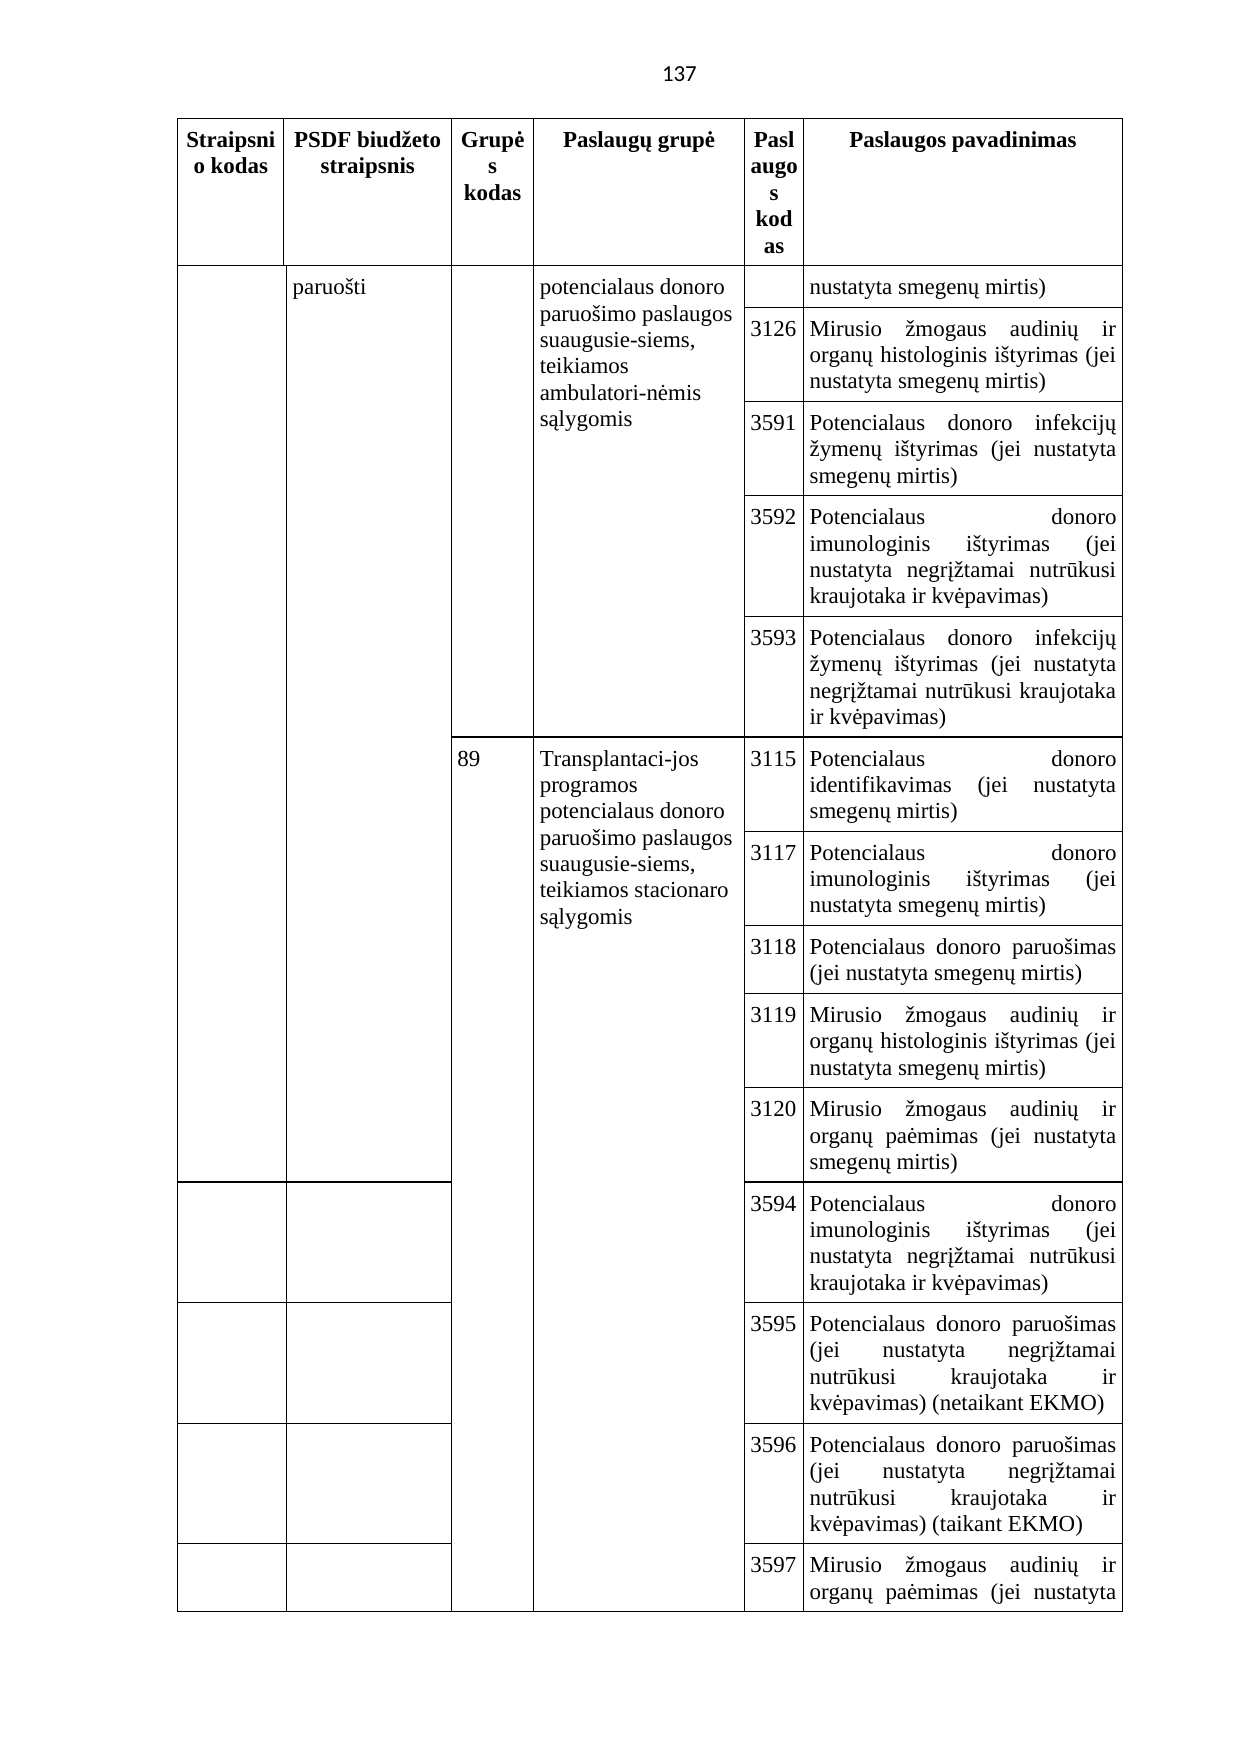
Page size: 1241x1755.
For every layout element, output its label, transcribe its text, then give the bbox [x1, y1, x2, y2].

table_cell Mirusio žmogaus audinių ir organų paėmimas (jei nustatyta smegenų mirtis) [804, 1088, 1122, 1181]
table_cell 3593 [745, 617, 803, 736]
table_cell Potencialaus donoro imunologinis ištyrimas (jei nustatyta negrįžtamai nutrūkusi kraujotaka ir kvėpavimas) [804, 496, 1122, 616]
table_cell Mirusio žmogaus audinių ir organų histologinis ištyrimas (jei nustatyta smegenų mirtis) [804, 308, 1122, 401]
table_cell 3120 [745, 1088, 803, 1181]
table_cell [287, 1424, 451, 1543]
table_cell [287, 1183, 451, 1302]
table_cell [287, 1303, 451, 1423]
table_header Straipsnio kodas [178, 119, 283, 265]
table_cell nustatyta smegenų mirtis) [804, 266, 1122, 307]
table_cell Mirusio žmogaus audinių ir organų histologinis ištyrimas (jei nustatyta smegenų mirtis) [804, 994, 1122, 1087]
table_cell [452, 266, 533, 736]
table_cell 3115 [745, 738, 803, 831]
table_cell [178, 266, 286, 1181]
table_cell Potencialaus donoro paruošimas (jei nustatyta negrįžtamai nutrūkusi kraujotaka ir kvėpavimas) (netaikant EKMO) [804, 1303, 1122, 1423]
table_cell 3119 [745, 994, 803, 1087]
table_header PSDF biudžeto straipsnis [284, 119, 451, 265]
table_cell Potencialaus donoro paruošimas (jei nustatyta smegenų mirtis) [804, 926, 1122, 993]
table_cell 3595 [745, 1303, 803, 1423]
table_cell [745, 266, 803, 307]
table_cell 3591 [745, 402, 803, 495]
table_header Paslaugos kodas [745, 119, 803, 265]
table_cell 3596 [745, 1424, 803, 1543]
table_cell Potencialaus donoro identifikavimas (jei nustatyta smegenų mirtis) [804, 738, 1122, 831]
table_header Paslaugos pavadinimas [804, 119, 1122, 265]
table_cell 3126 [745, 308, 803, 401]
table_header Paslaugų grupė [534, 119, 744, 265]
table_cell 3594 [745, 1183, 803, 1302]
table_cell [178, 1303, 286, 1423]
table_cell Potencialaus donoro imunologinis ištyrimas (jei nustatyta smegenų mirtis) [804, 832, 1122, 925]
table_cell 3597 [745, 1544, 803, 1611]
table_cell potencialaus donoro paruošimo paslaugos suaugusie-siems, teikiamos ambulatori-nėmis sąlygomis [534, 266, 744, 736]
table_cell 3118 [745, 926, 803, 993]
table_cell Mirusio žmogaus audinių ir organų paėmimas (jei nustatyta [804, 1544, 1122, 1611]
table_cell Potencialaus donoro infekcijų žymenų ištyrimas (jei nustatyta negrįžtamai nutrūkusi kraujotaka ir kvėpavimas) [804, 617, 1122, 736]
table_cell [178, 1183, 286, 1302]
table_cell Transplantaci-jos programos potencialaus donoro paruošimo paslaugos suaugusie-siems, teikiamos stacionaro sąlygomis [534, 738, 744, 1611]
table_cell 89 [452, 738, 533, 1611]
table_cell Potencialaus donoro imunologinis ištyrimas (jei nustatyta negrįžtamai nutrūkusi kraujotaka ir kvėpavimas) [804, 1183, 1122, 1302]
table_cell [178, 1424, 286, 1543]
table_cell Potencialaus donoro paruošimas (jei nustatyta negrįžtamai nutrūkusi kraujotaka ir kvėpavimas) (taikant EKMO) [804, 1424, 1122, 1543]
table_cell 3117 [745, 832, 803, 925]
table_cell [287, 1544, 451, 1611]
table_cell Potencialaus donoro infekcijų žymenų ištyrimas (jei nustatyta smegenų mirtis) [804, 402, 1122, 495]
table_cell 3592 [745, 496, 803, 616]
table_cell [178, 1544, 286, 1611]
table_header Grupės kodas [452, 119, 533, 265]
table_cell paruošti [287, 266, 451, 1181]
